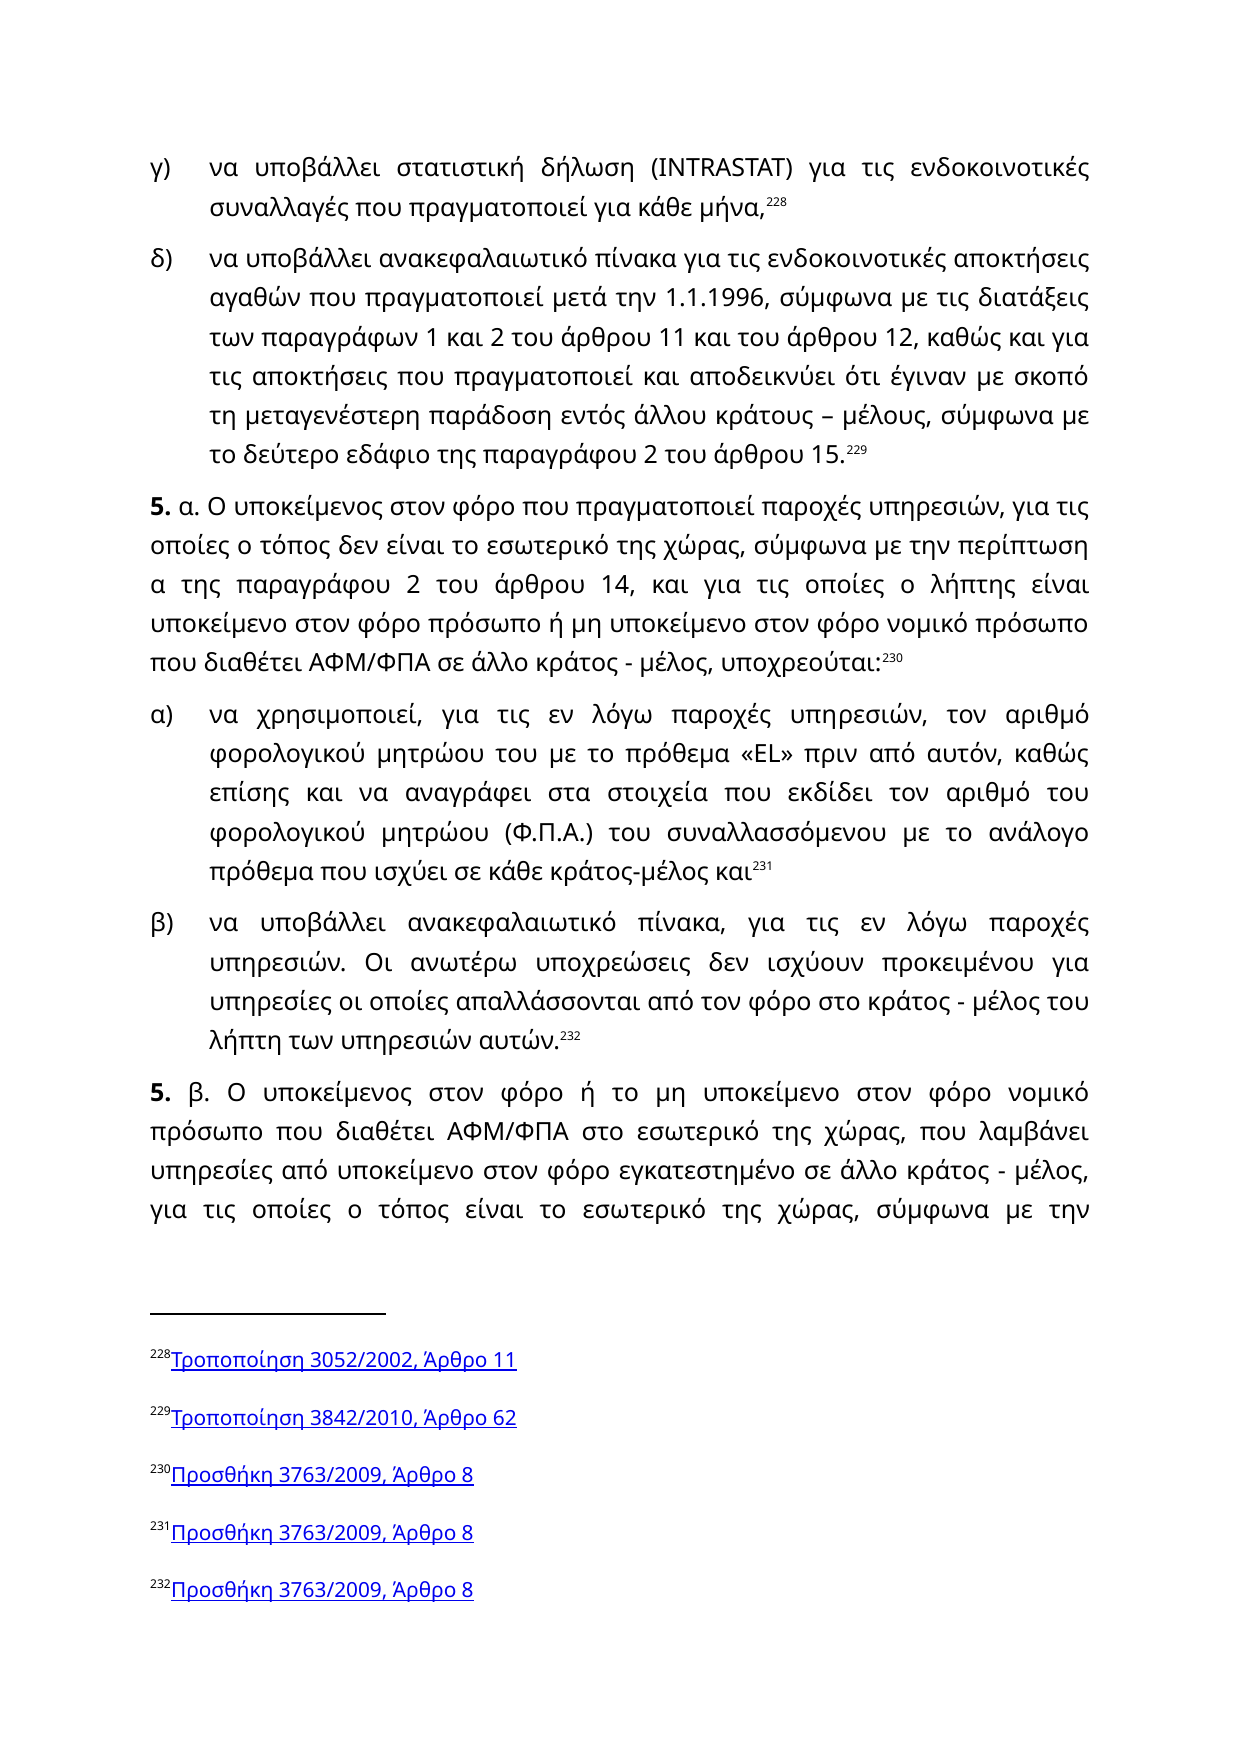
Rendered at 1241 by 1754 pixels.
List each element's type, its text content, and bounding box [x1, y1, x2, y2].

text Τροποποίηση 3842/2010, Άρθρο 62 [150, 1403, 1090, 1431]
text Προσθήκη 3763/2009, Άρθρο 8 [150, 1576, 1090, 1604]
list δ) να υποβάλλει ανακεφαλαιωτικό πίνακα για τις ενδοκοινοτικές αποκτήσεις αγαθών που πραγματοποιεί μετά την 1.1.1996, σύμφωνα με τις διατάξεις των παραγράφων 1 και 2 του άρθρου 11 και του άρθρου 12, καθώς και για τις αποκτήσεις που πραγματοποιεί και αποδεικνύει ότι έγιναν με σκοπό τη μεταγενέστερη παράδοση εντός άλλου κράτους – μέλους, σύμφωνα με το δεύτερο εδάφιο της παραγράφου 2 του άρθρου 15. [150, 241, 1090, 471]
text 5. β. Ο υποκείμενος στον φόρο ή το μη υποκείμενο στον φόρο νομικό πρόσωπο που διαθέτει ΑΦΜ/ΦΠΑ στο εσωτερικό της χώρας, που λαμβάνει υπηρεσίες από υποκείμενο στον φόρο εγκατεστημένο σε άλλο κράτος - μέλος, για τις οποίες ο τόπος είναι το εσω­τερικό της χώρας, σύμφωνα με την [150, 1074, 1090, 1226]
text Τροποποίηση 3052/2002, Άρθρο 11 [150, 1345, 1090, 1373]
list γ) να υποβάλλει στατιστική δήλωση (INTRASTAT) για τις ενδοκοινοτικές συναλλαγές που πραγματοποιεί για κάθε μήνα, [150, 150, 1090, 223]
text 5. α. Ο υποκείμενος στον φόρο που πραγματοποιεί παροχές υπηρεσιών, για τις οποίες ο τόπος δεν είναι το εσωτερικό της χώρας, σύμφωνα με την περίπτωση α της παραγράφου 2 του άρθρου 14, και για τις οποίες ο λήπτης είναι υποκείμενο στον φόρο πρόσωπο ή μη υποκείμενο στον φόρο νομικό πρόσωπο που διαθέτει ΑΦΜ/ΦΠΑ σε άλλο κράτος - μέλος, υποχρεούται: [150, 488, 1090, 679]
list α) να χρησιμοποιεί, για τις εν λόγω παροχές υπη­ρεσιών, τον αριθμό φορολογικού μητρώου του με το πρόθεμα «EL» πριν από αυτόν, καθώς επίσης και να αναγράφει στα στοιχεία που εκδίδει τον αριθμό του φορολογικού μητρώου (Φ.Π.Α.) του συναλλασσόμενου με το ανάλογο πρόθεμα που ισχύει σε κάθε κράτος-μέλος και [150, 697, 1090, 887]
text Προσθήκη 3763/2009, Άρθρο 8 [150, 1518, 1090, 1546]
text Προσθήκη 3763/2009, Άρθρο 8 [150, 1460, 1090, 1489]
list β) να υποβάλλει ανακεφαλαιωτικό πίνακα, για τις εν λόγω παροχές υπηρεσιών. Οι ανωτέρω υποχρεώσεις δεν ισχύουν προκειμένου για υπηρεσίες οι οποίες απαλλάσσονται από τον φόρο στο κράτος - μέλος του λήπτη των υπηρεσιών αυτών. [150, 905, 1090, 1057]
